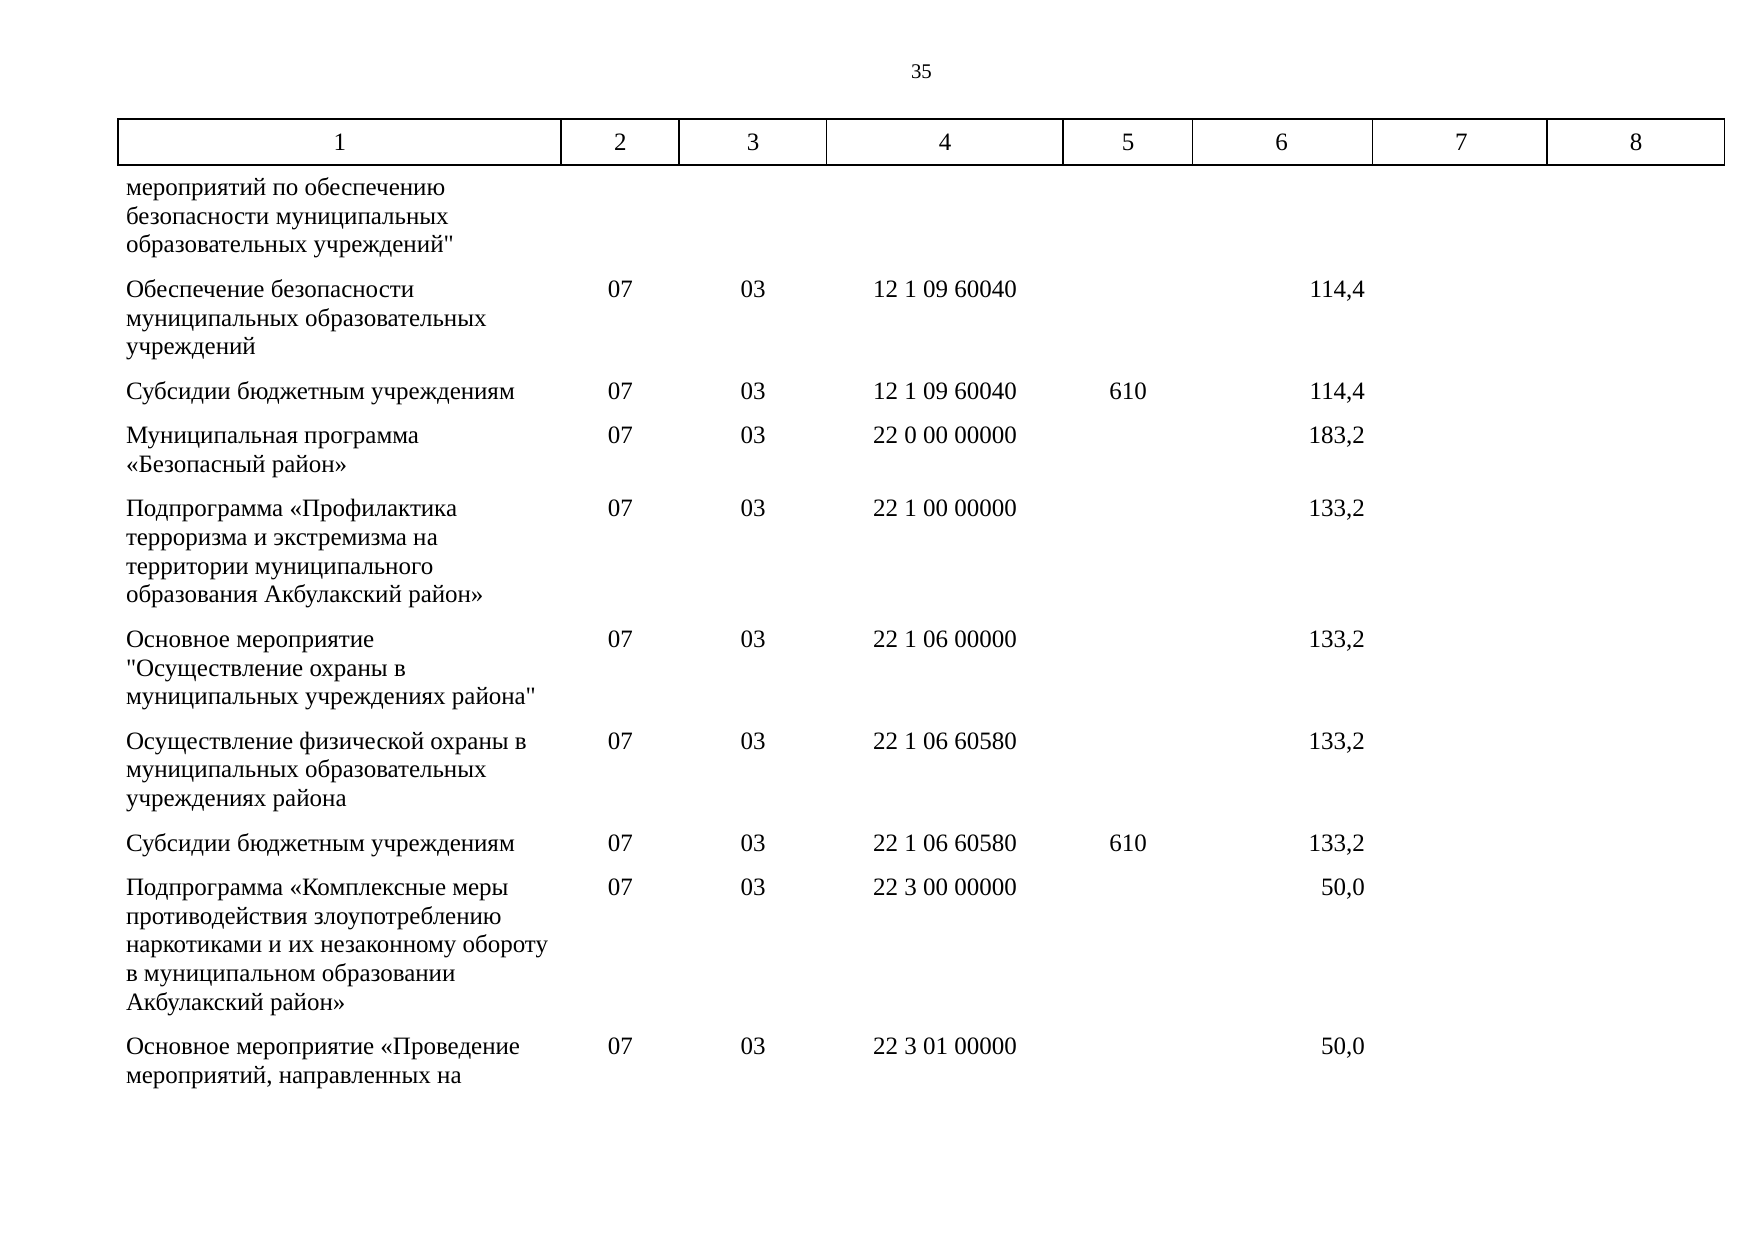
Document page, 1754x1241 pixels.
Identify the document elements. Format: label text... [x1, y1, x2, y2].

table_cell [1547, 485, 1724, 616]
table_cell [1372, 166, 1547, 266]
table_header 2 [569, 128, 671, 156]
table_cell 03 [679, 616, 827, 718]
table_header 6 [1201, 128, 1362, 156]
table_cell 07 [561, 820, 679, 864]
table_cell [1547, 166, 1724, 266]
table_cell 03 [679, 485, 827, 616]
table_cell 03 [679, 820, 827, 864]
table_cell 22 1 00 00000 [827, 485, 1063, 616]
table_cell 07 [561, 368, 679, 412]
table_cell [1063, 616, 1193, 718]
table_cell 610 [1063, 820, 1193, 864]
table_cell 03 [679, 368, 827, 412]
table_cell Субсидии бюджетным учреждениям [118, 820, 561, 864]
table_cell [1372, 485, 1547, 616]
table_cell 133,2 [1193, 485, 1372, 616]
table_header [562, 120, 678, 164]
table_cell 07 [561, 616, 679, 718]
table_header 1 [126, 128, 553, 156]
table_header 3 [687, 128, 819, 156]
table_cell 610 [1063, 368, 1193, 412]
table_cell 03 [679, 864, 827, 1023]
table_cell [1063, 485, 1193, 616]
table_cell [1372, 820, 1547, 864]
table_cell 50,0 [1193, 1024, 1372, 1097]
table_cell 03 [679, 718, 827, 820]
table_cell [1547, 718, 1724, 820]
table_header [1193, 120, 1372, 164]
table_cell [1372, 864, 1547, 1023]
table_cell мероприятий по обеспечению безопасности муниципальных образовательных учреждений" [118, 166, 561, 266]
table_cell 114,4 [1193, 368, 1372, 412]
table_cell 07 [561, 718, 679, 820]
table_cell 07 [561, 412, 679, 485]
table_header [119, 120, 560, 164]
table_cell [1547, 820, 1724, 864]
table_cell [1063, 1024, 1193, 1097]
table_cell Основное мероприятие «Проведение мероприятий, направленных на [118, 1024, 561, 1097]
table_header 8 [1555, 128, 1716, 156]
table_cell 133,2 [1193, 820, 1372, 864]
table_cell 03 [679, 1024, 827, 1097]
table_cell Субсидии бюджетным учреждениям [118, 368, 561, 412]
table_cell Основное мероприятие "Осуществление охраны в муниципальных учреждениях района" [118, 616, 561, 718]
table_cell 22 3 00 00000 [827, 864, 1063, 1023]
table_cell 07 [561, 266, 679, 368]
table_cell [1193, 166, 1372, 266]
table_cell [1372, 1024, 1547, 1097]
table_cell 133,2 [1193, 616, 1372, 718]
table_cell [1063, 718, 1193, 820]
table_cell 12 1 09 60040 [827, 266, 1063, 368]
table_cell 22 1 06 60580 [827, 820, 1063, 864]
table_cell 07 [561, 864, 679, 1023]
table_header [1373, 120, 1546, 164]
table_cell [1547, 368, 1724, 412]
table_cell 183,2 [1193, 412, 1372, 485]
table_header [1064, 120, 1192, 164]
table_header 4 [835, 128, 1055, 156]
table_header 5 [1071, 128, 1185, 156]
table_cell [1372, 266, 1547, 368]
table_cell 07 [561, 485, 679, 616]
table_cell Подпрограмма «Профилактика терроризма и экстремизма на территории муниципального образования Акбулакский район» [118, 485, 561, 616]
table_cell 03 [679, 412, 827, 485]
table_cell [1063, 166, 1193, 266]
table_cell [827, 166, 1063, 266]
table_cell [1547, 616, 1724, 718]
table_cell 07 [561, 1024, 679, 1097]
table_cell [1372, 412, 1547, 485]
table_cell [1547, 266, 1724, 368]
table_header [827, 120, 1062, 164]
table_cell 12 1 09 60040 [827, 368, 1063, 412]
table_cell 22 1 06 00000 [827, 616, 1063, 718]
table_cell 03 [679, 266, 827, 368]
table_cell Осуществление физической охраны в муниципальных образовательных учреждениях района [118, 718, 561, 820]
table_cell [1372, 616, 1547, 718]
table_cell [1547, 412, 1724, 485]
table_header [680, 120, 826, 164]
table_cell [1547, 1024, 1724, 1097]
table_cell [1063, 412, 1193, 485]
table_header 7 [1380, 128, 1542, 156]
table_cell [1372, 368, 1547, 412]
table_cell [679, 166, 827, 266]
table_cell Муниципальная программа «Безопасный район» [118, 412, 561, 485]
table_cell 22 0 00 00000 [827, 412, 1063, 485]
table_cell [561, 166, 679, 266]
table_cell 133,2 [1193, 718, 1372, 820]
table_cell 114,4 [1193, 266, 1372, 368]
table_cell [1372, 718, 1547, 820]
table_cell Подпрограмма «Комплексные меры противодействия злоупотреблению наркотиками и их незаконному обороту в муниципальном образовании Акбулакский район» [118, 864, 561, 1023]
table_cell Обеспечение безопасности муниципальных образовательных учреждений [118, 266, 561, 368]
table_cell 50,0 [1193, 864, 1372, 1023]
table_cell 22 1 06 60580 [827, 718, 1063, 820]
table_cell 22 3 01 00000 [827, 1024, 1063, 1097]
table_cell [1063, 266, 1193, 368]
table_cell [1547, 864, 1724, 1023]
table_cell [1063, 864, 1193, 1023]
table_header [1548, 120, 1724, 164]
